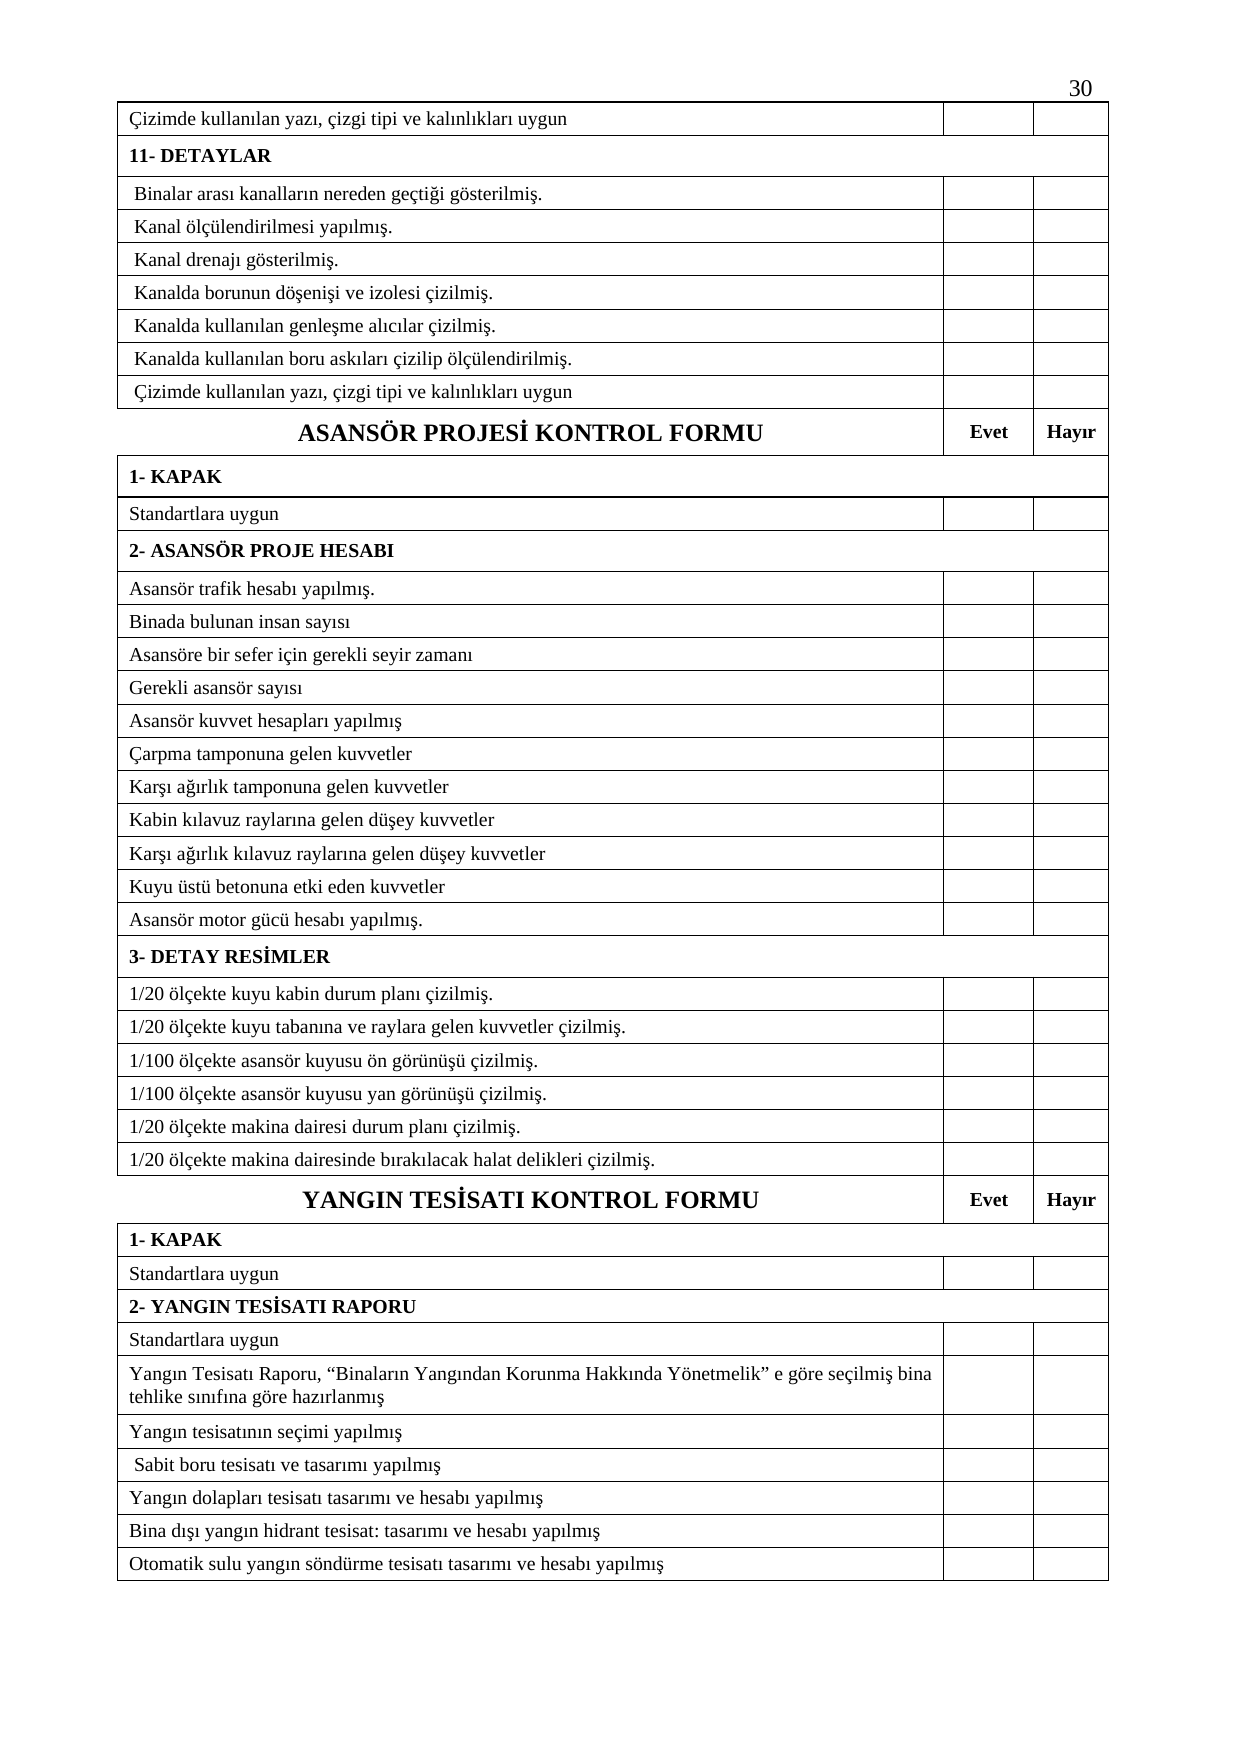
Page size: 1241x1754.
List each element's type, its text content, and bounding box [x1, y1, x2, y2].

table_cell [1034, 1011, 1108, 1043]
table_cell [944, 978, 1033, 1010]
table_cell [1034, 903, 1108, 935]
table_cell [1034, 343, 1108, 375]
table_cell [944, 572, 1033, 604]
table_cell [1034, 837, 1108, 869]
table_cell 1- KAPAK [118, 456, 1108, 496]
table_cell Asansör motor gücü hesabı yapılmış. [118, 903, 943, 935]
table_cell [944, 1323, 1033, 1355]
table_cell [944, 638, 1033, 670]
table_cell Asansör kuvvet hesapları yapılmış [118, 705, 943, 737]
table_cell [944, 276, 1033, 308]
table_cell Standartlara uygun [118, 498, 943, 529]
table_cell Kanalda borunun döşenişi ve izolesi çizilmiş. [118, 276, 943, 308]
table_cell Standartlara uygun [118, 1257, 943, 1289]
table_cell Standartlara uygun [118, 1323, 943, 1355]
table_cell [944, 1077, 1033, 1109]
table_cell [944, 837, 1033, 869]
table_cell [944, 210, 1033, 242]
table_cell [944, 376, 1033, 408]
table_cell [944, 1449, 1033, 1481]
table_cell [1034, 978, 1108, 1010]
table_cell [1034, 738, 1108, 770]
table_cell [1034, 1044, 1108, 1076]
table_cell [944, 1482, 1033, 1514]
table_cell Evet [944, 409, 1033, 455]
table_cell Kabin kılavuz raylarına gelen düşey kuvvetler [118, 804, 943, 836]
table_cell 1/20 ölçekte kuyu kabin durum planı çizilmiş. [118, 978, 943, 1010]
table_cell Binalar arası kanalların nereden geçtiği gösterilmiş. [118, 177, 943, 209]
table_cell [1034, 1449, 1108, 1481]
table_cell 2- YANGIN TESİSATI RAPORU [118, 1290, 1108, 1322]
table_cell Çizimde kullanılan yazı, çizgi tipi ve kalınlıkları uygun [118, 376, 943, 408]
table_cell [1034, 1548, 1108, 1580]
table_cell [1034, 1110, 1108, 1142]
table_cell Karşı ağırlık kılavuz raylarına gelen düşey kuvvetler [118, 837, 943, 869]
table_cell [944, 1515, 1033, 1547]
table_cell [1034, 243, 1108, 275]
table_cell [1034, 1143, 1108, 1175]
table_cell [1034, 276, 1108, 308]
table_cell Çarpma tamponuna gelen kuvvetler [118, 738, 943, 770]
table_cell [1034, 1356, 1108, 1414]
table_cell Asansöre bir sefer için gerekli seyir zamanı [118, 638, 943, 670]
table_cell Kanal ölçülendirilmesi yapılmış. [118, 210, 943, 242]
table_cell [944, 1548, 1033, 1580]
table_cell Hayır [1034, 1176, 1108, 1223]
table_cell 1/100 ölçekte asansör kuyusu ön görünüşü çizilmiş. [118, 1044, 943, 1076]
table_cell [1034, 1515, 1108, 1547]
table_cell [1034, 638, 1108, 670]
table_cell 1/20 ölçekte makina dairesi durum planı çizilmiş. [118, 1110, 943, 1142]
table_cell Sabit boru tesisatı ve tasarımı yapılmış [118, 1449, 943, 1481]
table_cell [944, 343, 1033, 375]
table_cell [1034, 671, 1108, 703]
table_cell Bina dışı yangın hidrant tesisat: tasarımı ve hesabı yapılmış [118, 1515, 943, 1547]
table_cell Karşı ağırlık tamponuna gelen kuvvetler [118, 771, 943, 803]
table_cell [1034, 376, 1108, 408]
table_cell YANGIN TESİSATI KONTROL FORMU [118, 1176, 943, 1223]
table_cell 11- DETAYLAR [118, 136, 1108, 176]
table_cell [1034, 605, 1108, 637]
table_cell [1034, 771, 1108, 803]
table_cell Gerekli asansör sayısı [118, 671, 943, 703]
table_cell Kanal drenajı gösterilmiş. [118, 243, 943, 275]
table_cell [944, 870, 1033, 902]
table_cell [1034, 705, 1108, 737]
table_cell [1034, 870, 1108, 902]
table_cell 2- ASANSÖR PROJE HESABI [118, 531, 1108, 571]
table_cell Hayır [1034, 409, 1108, 455]
table_cell [1034, 804, 1108, 836]
table_cell [1034, 103, 1108, 134]
table_cell 1/20 ölçekte makina dairesinde bırakılacak halat delikleri çizilmiş. [118, 1143, 943, 1175]
table_cell 1/100 ölçekte asansör kuyusu yan görünüşü çizilmiş. [118, 1077, 943, 1109]
table_cell Yangın dolapları tesisatı tasarımı ve hesabı yapılmış [118, 1482, 943, 1514]
table_cell [944, 498, 1033, 529]
table_cell [944, 1011, 1033, 1043]
table_cell [1034, 310, 1108, 342]
table_cell [1034, 572, 1108, 604]
table_cell Kanalda kullanılan boru askıları çizilip ölçülendirilmiş. [118, 343, 943, 375]
table_cell [1034, 177, 1108, 209]
table_cell [944, 903, 1033, 935]
table_cell [944, 738, 1033, 770]
table_cell Otomatik sulu yangın söndürme tesisatı tasarımı ve hesabı yapılmış [118, 1548, 943, 1580]
table_cell [944, 1257, 1033, 1289]
table_cell 3- DETAY RESİMLER [118, 936, 1108, 977]
table_cell [944, 605, 1033, 637]
table_cell Çizimde kullanılan yazı, çizgi tipi ve kalınlıkları uygun [118, 103, 943, 134]
table_cell [944, 1356, 1033, 1414]
table_cell [944, 671, 1033, 703]
table_cell [944, 1415, 1033, 1447]
table_cell [944, 1110, 1033, 1142]
table_cell 1/20 ölçekte kuyu tabanına ve raylara gelen kuvvetler çizilmiş. [118, 1011, 943, 1043]
table_cell [944, 103, 1033, 134]
table_cell [1034, 1323, 1108, 1355]
table_cell Asansör trafik hesabı yapılmış. [118, 572, 943, 604]
table_cell ASANSÖR PROJESİ KONTROL FORMU [118, 409, 943, 455]
table_cell [944, 1044, 1033, 1076]
table_cell [1034, 1257, 1108, 1289]
table_cell [1034, 1415, 1108, 1447]
table_cell [944, 243, 1033, 275]
table_cell [944, 705, 1033, 737]
table_cell [944, 771, 1033, 803]
table_cell [944, 1143, 1033, 1175]
table_cell Yangın Tesisatı Raporu, “Binaların Yangından Korunma Hakkında Yönetmelik” e göre seçilmiş bina tehlike sınıfına göre hazırlanmış [118, 1356, 943, 1414]
table_cell Kuyu üstü betonuna etki eden kuvvetler [118, 870, 943, 902]
table_cell Evet [944, 1176, 1033, 1223]
table_cell Kanalda kullanılan genleşme alıcılar çizilmiş. [118, 310, 943, 342]
table_cell Yangın tesisatının seçimi yapılmış [118, 1415, 943, 1447]
table_cell [1034, 1482, 1108, 1514]
table_cell [1034, 210, 1108, 242]
table_cell [1034, 1077, 1108, 1109]
table_cell Binada bulunan insan sayısı [118, 605, 943, 637]
table_cell [944, 804, 1033, 836]
table_cell [1034, 498, 1108, 529]
table_cell [944, 310, 1033, 342]
table_cell 1- KAPAK [118, 1224, 1108, 1256]
table_cell [944, 177, 1033, 209]
